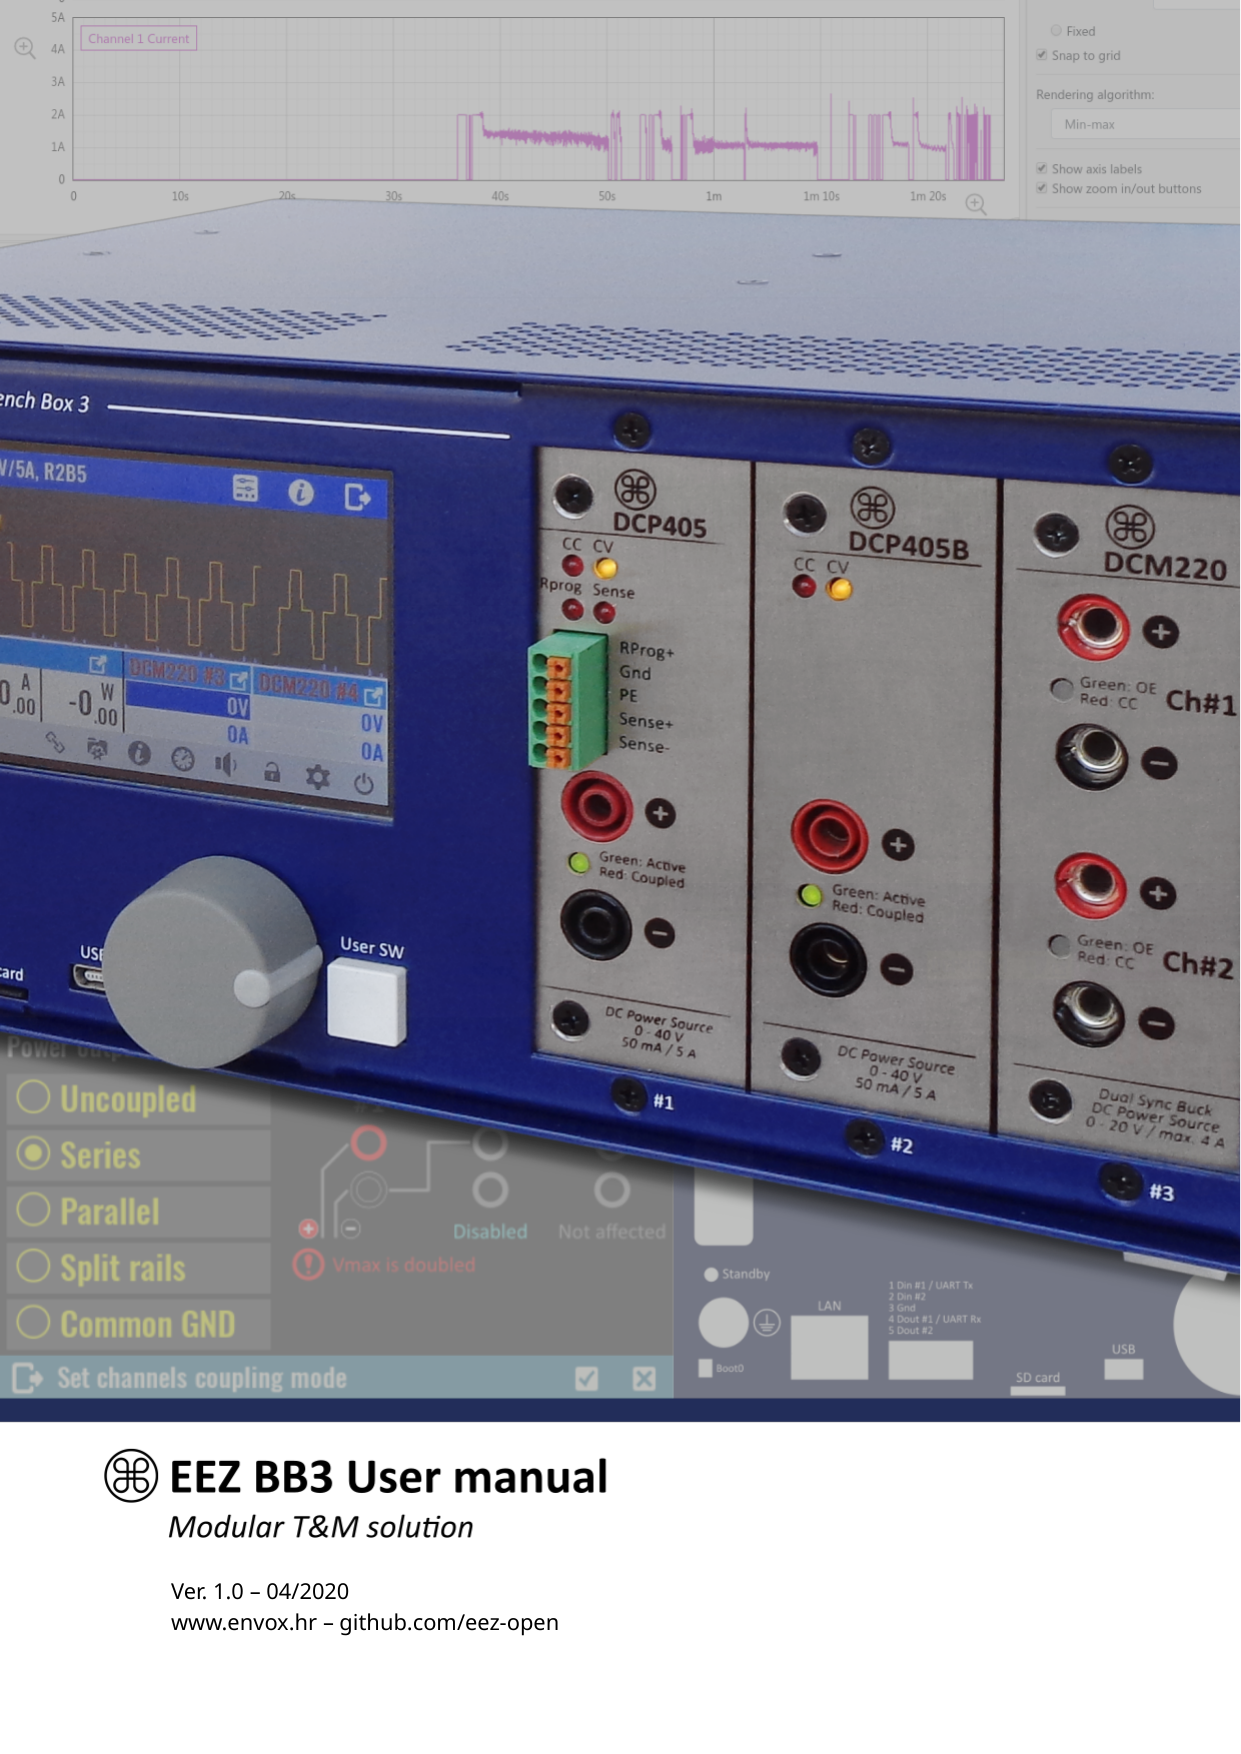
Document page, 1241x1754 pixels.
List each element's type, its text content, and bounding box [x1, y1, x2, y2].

picture [0, 0, 1241, 1563]
table_header [0, 1580, 165, 1652]
table_header Ver. 1.0 – 04/2020 www.envox.hr – github.com/eez-open [165, 1580, 1240, 1652]
